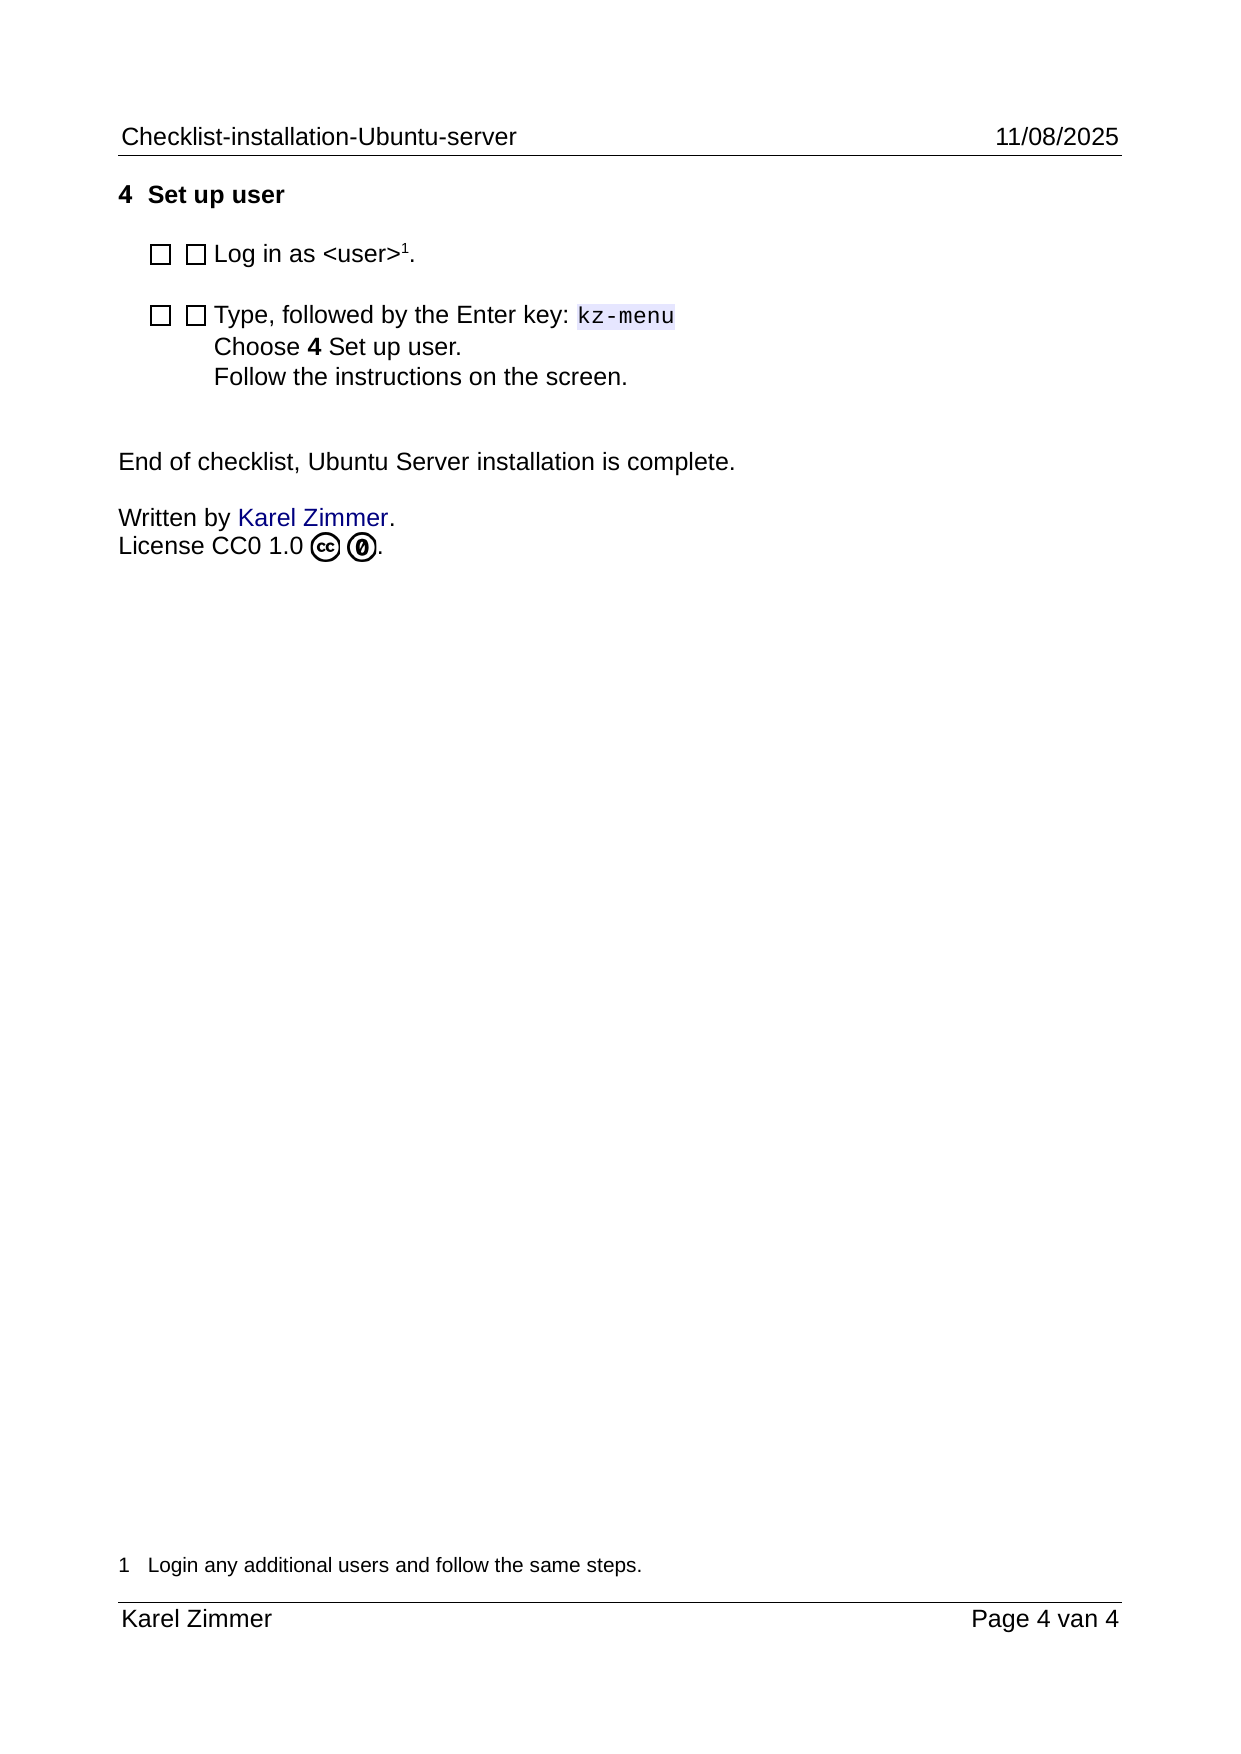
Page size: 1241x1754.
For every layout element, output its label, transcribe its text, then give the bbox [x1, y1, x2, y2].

table_header [118, 239, 142, 269]
table_header [177, 239, 213, 269]
table_cell [142, 362, 177, 392]
table_cell [118, 362, 142, 392]
table_cell [118, 269, 142, 300]
table_cell [213, 269, 1122, 300]
text License CC0 1.0 [118, 532, 310, 562]
text Written by Karel Zimmer. [118, 504, 1122, 532]
table_cell [118, 300, 142, 332]
text . [377, 532, 1122, 562]
picture [310, 532, 340, 562]
table_cell [177, 269, 213, 300]
table_cell Type, followed by the Enter key: kz-menu [213, 300, 1122, 332]
table_cell [177, 300, 213, 332]
table_cell Choose 4 Set up user. [213, 332, 1122, 362]
text End of checklist, Ubuntu Server installation is complete. [118, 448, 1122, 476]
table_cell [142, 332, 177, 362]
table_cell [177, 332, 213, 362]
table_cell Follow the instructions on the screen. [213, 362, 1122, 392]
table_cell [118, 332, 142, 362]
table_cell [142, 269, 177, 300]
picture [347, 532, 377, 562]
table_header Log in as <user>. [213, 239, 1122, 269]
table_cell [177, 362, 213, 392]
list Set up user [118, 177, 1122, 211]
table_cell [142, 300, 177, 332]
table_header [142, 239, 177, 269]
